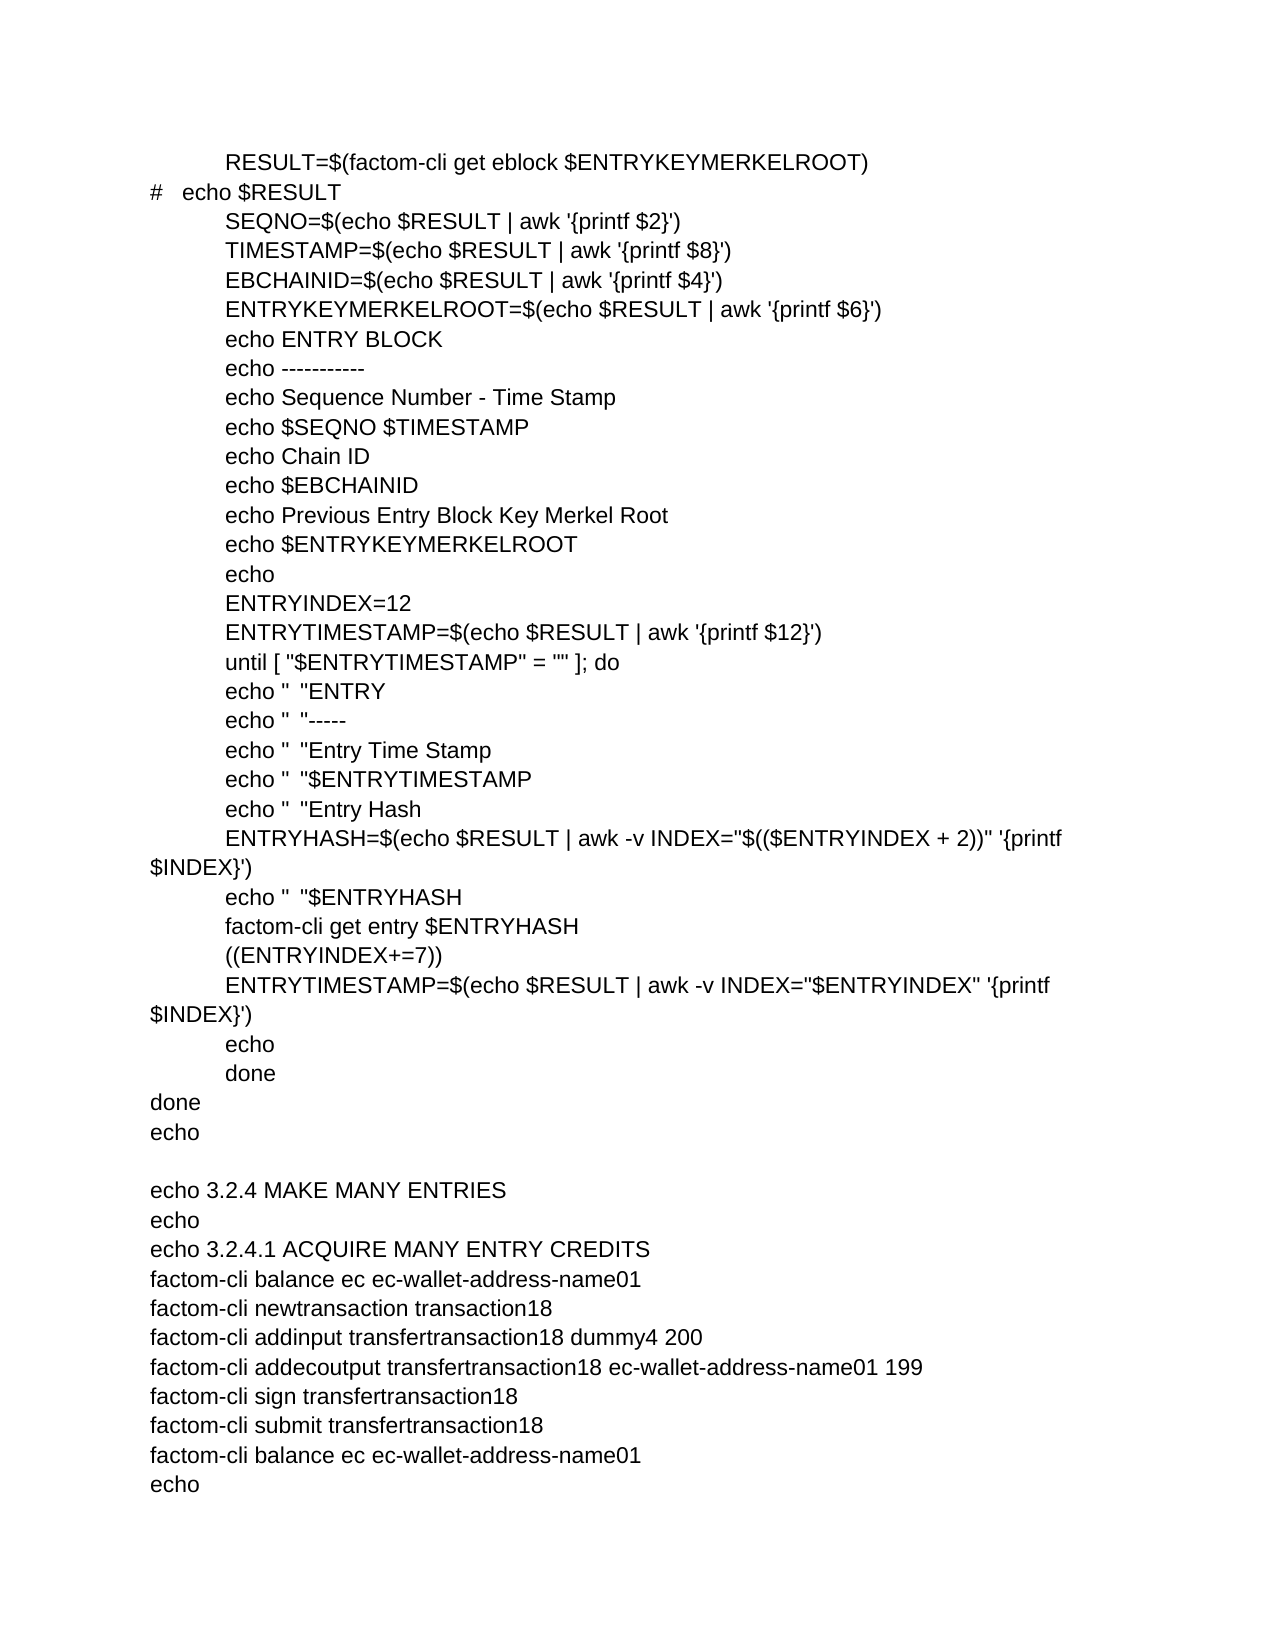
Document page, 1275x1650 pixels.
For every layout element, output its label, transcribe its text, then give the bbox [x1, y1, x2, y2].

text echo [150, 1207, 1125, 1233]
text ENTRYTIMESTAMP=$(echo $RESULT | awk -v INDEX="$ENTRYINDEX" '{printf $INDEX}') [150, 972, 1125, 1027]
text TIMESTAMP=$(echo $RESULT | awk '{printf $8}') [150, 238, 1125, 264]
text echo [150, 1119, 1125, 1145]
text factom-cli sign transfertransaction18 [150, 1384, 1125, 1409]
text until [ "$ENTRYTIMESTAMP" = "" ]; do [150, 649, 1125, 675]
text echo $ENTRYKEYMERKELROOT [150, 532, 1125, 557]
text done [150, 1090, 1125, 1116]
text echo 3.2.4.1 ACQUIRE MANY ENTRY CREDITS [150, 1237, 1125, 1262]
text echo $SEQNO $TIMESTAMP [150, 414, 1125, 440]
text echo 3.2.4 MAKE MANY ENTRIES [150, 1178, 1125, 1204]
text factom-cli submit transfertransaction18 [150, 1413, 1125, 1439]
text factom-cli newtransaction transaction18 [150, 1296, 1125, 1321]
text echo [150, 1031, 1125, 1057]
text factom-cli addinput transfertransaction18 dummy4 200 [150, 1325, 1125, 1351]
text SEQNO=$(echo $RESULT | awk '{printf $2}') [150, 209, 1125, 234]
text echo $EBCHAINID [150, 473, 1125, 499]
text factom-cli balance ec ec-wallet-address-name01 [150, 1266, 1125, 1292]
text ENTRYTIMESTAMP=$(echo $RESULT | awk '{printf $12}') [150, 620, 1125, 646]
text echo " "ENTRY [150, 679, 1125, 704]
text RESULT=$(factom-cli get eblock $ENTRYKEYMERKELROOT) [150, 150, 1125, 176]
text ENTRYINDEX=12 [150, 591, 1125, 616]
text echo Chain ID [150, 444, 1125, 469]
text echo Previous Entry Block Key Merkel Root [150, 502, 1125, 528]
text factom-cli addecoutput transfertransaction18 ec-wallet-address-name01 199 [150, 1354, 1125, 1380]
text ENTRYKEYMERKELROOT=$(echo $RESULT | awk '{printf $6}') [150, 297, 1125, 322]
text echo ----------- [150, 356, 1125, 381]
text factom-cli balance ec ec-wallet-address-name01 [150, 1442, 1125, 1468]
text echo [150, 561, 1125, 587]
text echo " "Entry Time Stamp [150, 737, 1125, 763]
text ENTRYHASH=$(echo $RESULT | awk -v INDEX="$(($ENTRYINDEX + 2))" '{printf $INDEX}') [150, 826, 1125, 881]
text echo ENTRY BLOCK [150, 326, 1125, 352]
text echo " "$ENTRYTIMESTAMP [150, 767, 1125, 792]
text factom-cli get entry $ENTRYHASH [150, 914, 1125, 939]
text echo " "Entry Hash [150, 796, 1125, 822]
text echo [150, 1472, 1125, 1497]
text done [150, 1061, 1125, 1086]
text # echo $RESULT [150, 179, 1125, 205]
text ((ENTRYINDEX+=7)) [150, 943, 1125, 969]
text echo " "$ENTRYHASH [150, 884, 1125, 910]
text echo " "----- [150, 708, 1125, 734]
text echo Sequence Number - Time Stamp [150, 385, 1125, 411]
text EBCHAINID=$(echo $RESULT | awk '{printf $4}') [150, 267, 1125, 293]
